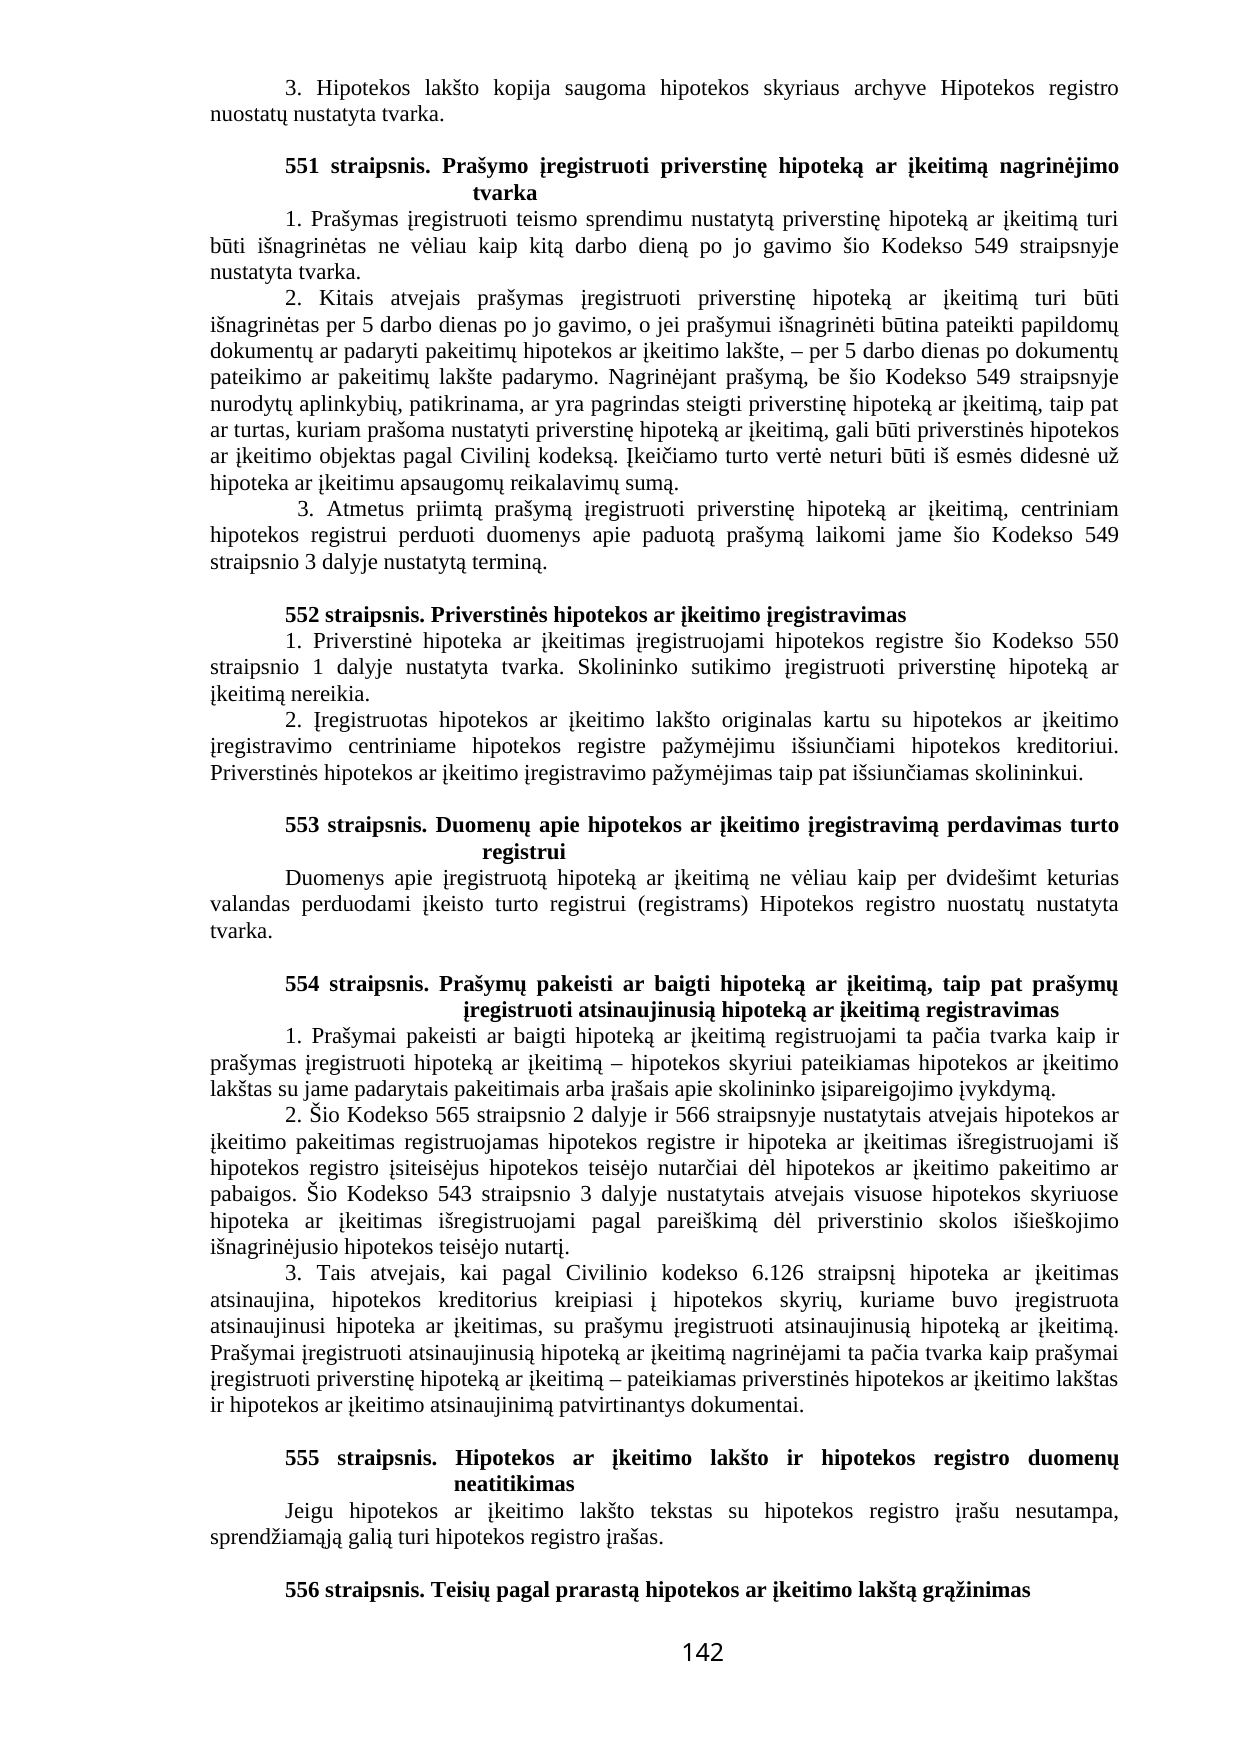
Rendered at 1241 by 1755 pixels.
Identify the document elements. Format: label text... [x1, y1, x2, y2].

text 1. Priverstinė hipoteka ar įkeitimas įregistruojami hipotekos registre šio Kodekso 550 straipsnio 1 dalyje nustatyta tvarka. Skolininko sutikimo įregistruoti priverstinę hipoteką ar įkeitimą nereikia. [210, 627, 1120, 706]
text 2. Kitais atvejais prašymas įregistruoti priverstinę hipoteką ar įkeitimą turi būti išnagrinėtas per 5 darbo dienas po jo gavimo, o jei prašymui išnagrinėti būtina pateikti papildomų dokumentų ar padaryti pakeitimų hipotekos ar įkeitimo lakšte, – per 5 darbo dienas po dokumentų pateikimo ar pakeitimų lakšte padarymo. Nagrinėjant prašymą, be šio Kodekso 549 straipsnyje nurodytų aplinkybių, patikrinama, ar yra pagrindas steigti priverstinę hipoteką ar įkeitimą, taip pat ar turtas, kuriam prašoma nustatyti priverstinę hipoteką ar įkeitimą, gali būti priverstinės hipotekos ar įkeitimo objektas pagal Civilinį kodeksą. Įkeičiamo turto vertė neturi būti iš esmės didesnė už hipoteka ar įkeitimu apsaugomų reikalavimų sumą. [210, 284, 1120, 495]
text 2. Šio Kodekso 565 straipsnio 2 dalyje ir 566 straipsnyje nustatytais atvejais hipotekos ar įkeitimo pakeitimas registruojamas hipotekos registre ir hipoteka ar įkeitimas išregistruojami iš hipotekos registro įsiteisėjus hipotekos teisėjo nutarčiai dėl hipotekos ar įkeitimo pakeitimo ar pabaigos. Šio Kodekso 543 straipsnio 3 dalyje nustatytais atvejais visuose hipotekos skyriuose hipoteka ar įkeitimas išregistruojami pagal pareiškimą dėl priverstinio skolos išieškojimo išnagrinėjusio hipotekos teisėjo nutartį. [210, 1101, 1120, 1259]
text Jeigu hipotekos ar įkeitimo lakšto tekstas su hipotekos registro įrašu nesutampa, sprendžiamąją galią turi hipotekos registro įrašas. [210, 1497, 1120, 1549]
text 553 straipsnis. Duomenų apie hipotekos ar įkeitimo įregistravimą perdavimas turto registrui [285, 811, 1120, 864]
text 3. Atmetus priimtą prašymą įregistruoti priverstinę hipoteką ar įkeitimą, centriniam hipotekos registrui perduoti duomenys apie paduotą prašymą laikomi jame šio Kodekso 549 straipsnio 3 dalyje nustatytą terminą. [210, 495, 1120, 574]
text 552 straipsnis. Priverstinės hipotekos ar įkeitimo įregistravimas [210, 601, 1120, 627]
text 2. Įregistruotas hipotekos ar įkeitimo lakšto originalas kartu su hipotekos ar įkeitimo įregistravimo centriniame hipotekos registre pažymėjimu išsiunčiami hipotekos kreditoriui. Priverstinės hipotekos ar įkeitimo įregistravimo pažymėjimas taip pat išsiunčiamas skolininkui. [210, 706, 1120, 785]
text 555 straipsnis. Hipotekos ar įkeitimo lakšto ir hipotekos registro duomenų neatitikimas [285, 1444, 1120, 1497]
text 3. Hipotekos lakšto kopija saugoma hipotekos skyriaus archyve Hipotekos registro nuostatų nustatyta tvarka. [210, 73, 1120, 126]
text 1. Prašymai pakeisti ar baigti hipoteką ar įkeitimą registruojami ta pačia tvarka kaip ir prašymas įregistruoti hipoteką ar įkeitimą – hipotekos skyriui pateikiamas hipotekos ar įkeitimo lakštas su jame padarytais pakeitimais arba įrašais apie skolininko įsipareigojimo įvykdymą. [210, 1022, 1120, 1101]
text 3. Tais atvejais, kai pagal Civilinio kodekso 6.126 straipsnį hipoteka ar įkeitimas atsinaujina, hipotekos kreditorius kreipiasi į hipotekos skyrių, kuriame buvo įregistruota atsinaujinusi hipoteka ar įkeitimas, su prašymu įregistruoti atsinaujinusią hipoteką ar įkeitimą. Prašymai įregistruoti atsinaujinusią hipoteką ar įkeitimą nagrinėjami ta pačia tvarka kaip prašymai įregistruoti priverstinę hipoteką ar įkeitimą – pateikiamas priverstinės hipotekos ar įkeitimo lakštas ir hipotekos ar įkeitimo atsinaujinimą patvirtinantys dokumentai. [210, 1259, 1120, 1418]
text Duomenys apie įregistruotą hipoteką ar įkeitimą ne vėliau kaip per dvidešimt keturias valandas perduodami įkeisto turto registrui (registrams) Hipotekos registro nuostatų nustatyta tvarka. [210, 864, 1120, 943]
text 551 straipsnis. Prašymo įregistruoti priverstinę hipoteką ar įkeitimą nagrinėjimo tvarka [285, 153, 1120, 205]
text 1. Prašymas įregistruoti teismo sprendimu nustatytą priverstinę hipoteką ar įkeitimą turi būti išnagrinėtas ne vėliau kaip kitą darbo dieną po jo gavimo šio Kodekso 549 straipsnyje nustatyta tvarka. [210, 205, 1120, 284]
text 556 straipsnis. Teisių pagal prarastą hipotekos ar įkeitimo lakštą grąžinimas [285, 1576, 1120, 1602]
text 554 straipsnis. Prašymų pakeisti ar baigti hipoteką ar įkeitimą, taip pat prašymų įregistruoti atsinaujinusią hipoteką ar įkeitimą registravimas [285, 969, 1120, 1022]
